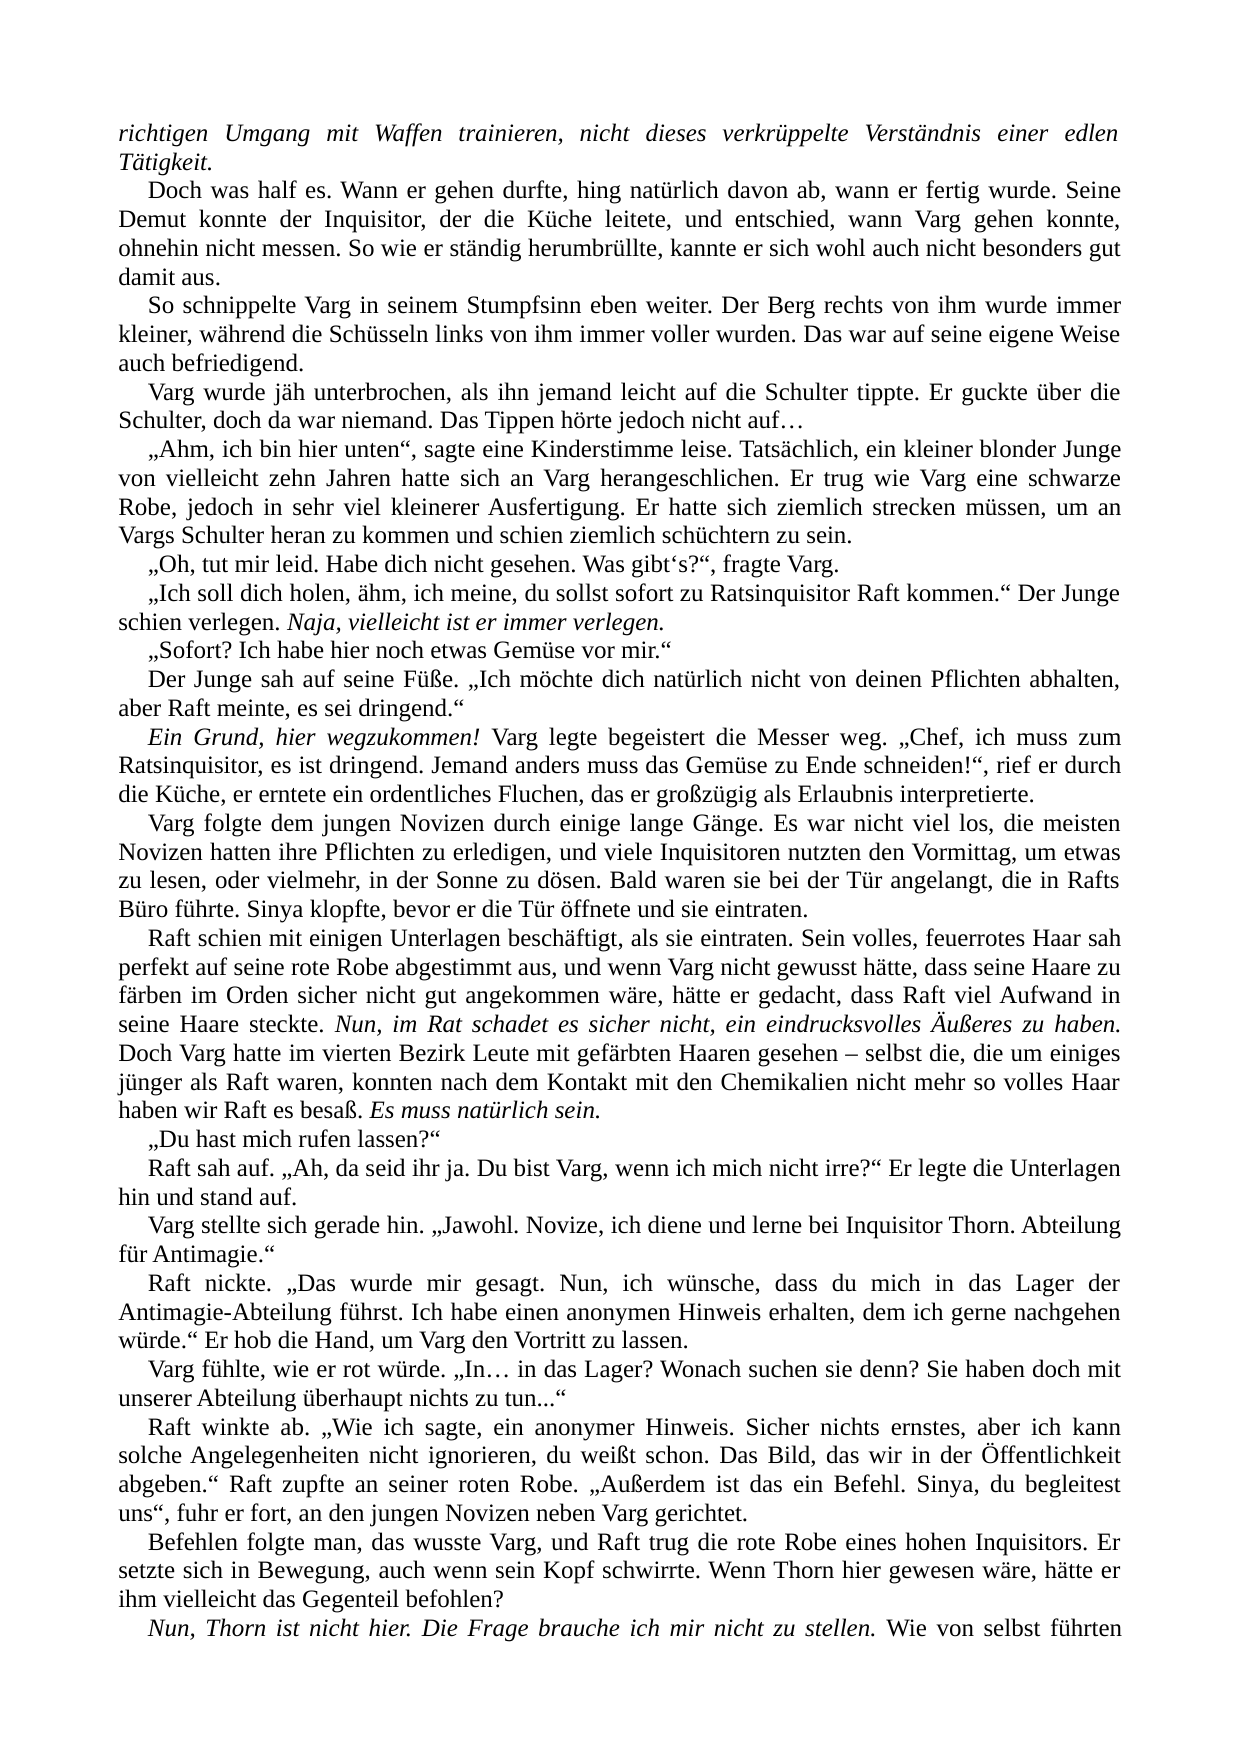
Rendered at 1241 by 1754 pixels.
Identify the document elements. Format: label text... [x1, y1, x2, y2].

text „Oh, tut mir leid. Habe dich nicht gesehen. Was gibt‘s?“, fragte Varg. [118, 549, 1122, 578]
text Raft sah auf. „Ah, da seid ihr ja. Du bist Varg, wenn ich mich nicht irre?“ Er legte die Unterlagen hin und stand auf. [118, 1153, 1122, 1211]
text Nun, Thorn ist nicht hier. Die Frage brauche ich mir nicht zu stellen. Wie von selbst führten [118, 1613, 1122, 1642]
text „Ich soll dich holen, ähm, ich meine, du sollst sofort zu Ratsinquisitor Raft kommen.“ Der Junge schien verlegen. Naja, vielleicht ist er immer verlegen. [118, 578, 1122, 636]
text Ein Grund, hier wegzukommen! Varg legte begeistert die Messer weg. „Chef, ich muss zum Ratsinquisitor, es ist dringend. Jemand anders muss das Gemüse zu Ende schneiden!“, rief er durch die Küche, er erntete ein ordentliches Fluchen, das er großzügig als Erlaubnis interpretierte. [118, 722, 1122, 808]
text So schnippelte Varg in seinem Stumpfsinn eben weiter. Der Berg rechts von ihm wurde immer kleiner, während die Schüsseln links von ihm immer voller wurden. Das war auf seine eigene Weise auch befriedigend. [118, 291, 1122, 377]
text Der Junge sah auf seine Füße. „Ich möchte dich natürlich nicht von deinen Pflichten abhalten, aber Raft meinte, es sei dringend.“ [118, 664, 1122, 722]
text „Du hast mich rufen lassen?“ [118, 1124, 1122, 1153]
text Raft schien mit einigen Unterlagen beschäftigt, als sie eintraten. Sein volles, feuerrotes Haar sah perfekt auf seine rote Robe abgestimmt aus, und wenn Varg nicht gewusst hätte, dass seine Haare zu färben im Orden sicher nicht gut angekommen wäre, hätte er gedacht, dass Raft viel Aufwand in seine Haare steckte. Nun, im Rat schadet es sicher nicht, ein eindrucksvolles Äußeres zu haben. Doch Varg hatte im vierten Bezirk Leute mit gefärbten Haaren gesehen – selbst die, die um einiges jünger als Raft waren, konnten nach dem Kontakt mit den Chemikalien nicht mehr so volles Haar haben wir Raft es besaß. Es muss natürlich sein. [118, 923, 1122, 1124]
text Raft winkte ab. „Wie ich sagte, ein anonymer Hinweis. Sicher nichts ernstes, aber ich kann solche Angelegenheiten nicht ignorieren, du weißt schon. Das Bild, das wir in der Öffentlichkeit abgeben.“ Raft zupfte an seiner roten Robe. „Außerdem ist das ein Befehl. Sinya, du begleitest uns“, fuhr er fort, an den jungen Novizen neben Varg gerichtet. [118, 1412, 1122, 1527]
text Doch was half es. Wann er gehen durfte, hing natürlich davon ab, wann er fertig wurde. Seine Demut konnte der Inquisitor, der die Küche leitete, und entschied, wann Varg gehen konnte, ohnehin nicht messen. So wie er ständig herumbrüllte, kannte er sich wohl auch nicht besonders gut damit aus. [118, 176, 1122, 291]
text richtigen Umgang mit Waffen trainieren, nicht dieses verkrüppelte Verständnis einer edlen Tätigkeit. [118, 118, 1122, 176]
text Varg wurde jäh unterbrochen, als ihn jemand leicht auf die Schulter tippte. Er guckte über die Schulter, doch da war niemand. Das Tippen hörte jedoch nicht auf… [118, 377, 1122, 434]
text „Sofort? Ich habe hier noch etwas Gemüse vor mir.“ [118, 636, 1122, 664]
text Raft nickte. „Das wurde mir gesagt. Nun, ich wünsche, dass du mich in das Lager der Antimagie-Abteilung führst. Ich habe einen anonymen Hinweis erhalten, dem ich gerne nachgehen würde.“ Er hob die Hand, um Varg den Vortritt zu lassen. [118, 1268, 1122, 1354]
text Varg stellte sich gerade hin. „Jawohl. Novize, ich diene und lerne bei Inquisitor Thorn. Abteilung für Antimagie.“ [118, 1211, 1122, 1268]
text Varg folgte dem jungen Novizen durch einige lange Gänge. Es war nicht viel los, die meisten Novizen hatten ihre Pflichten zu erledigen, und viele Inquisitoren nutzten den Vormittag, um etwas zu lesen, oder vielmehr, in der Sonne zu dösen. Bald waren sie bei der Tür angelangt, die in Rafts Büro führte. Sinya klopfte, bevor er die Tür öffnete und sie eintraten. [118, 808, 1122, 923]
text Varg fühlte, wie er rot würde. „In… in das Lager? Wonach suchen sie denn? Sie haben doch mit unserer Abteilung überhaupt nichts zu tun...“ [118, 1354, 1122, 1412]
text Befehlen folgte man, das wusste Varg, und Raft trug die rote Robe eines hohen Inquisitors. Er setzte sich in Bewegung, auch wenn sein Kopf schwirrte. Wenn Thorn hier gewesen wäre, hätte er ihm vielleicht das Gegenteil befohlen? [118, 1527, 1122, 1613]
text „Ahm, ich bin hier unten“, sagte eine Kinderstimme leise. Tatsächlich, ein kleiner blonder Junge von vielleicht zehn Jahren hatte sich an Varg herangeschlichen. Er trug wie Varg eine schwarze Robe, jedoch in sehr viel kleinerer Ausfertigung. Er hatte sich ziemlich strecken müssen, um an Vargs Schulter heran zu kommen und schien ziemlich schüchtern zu sein. [118, 434, 1122, 549]
